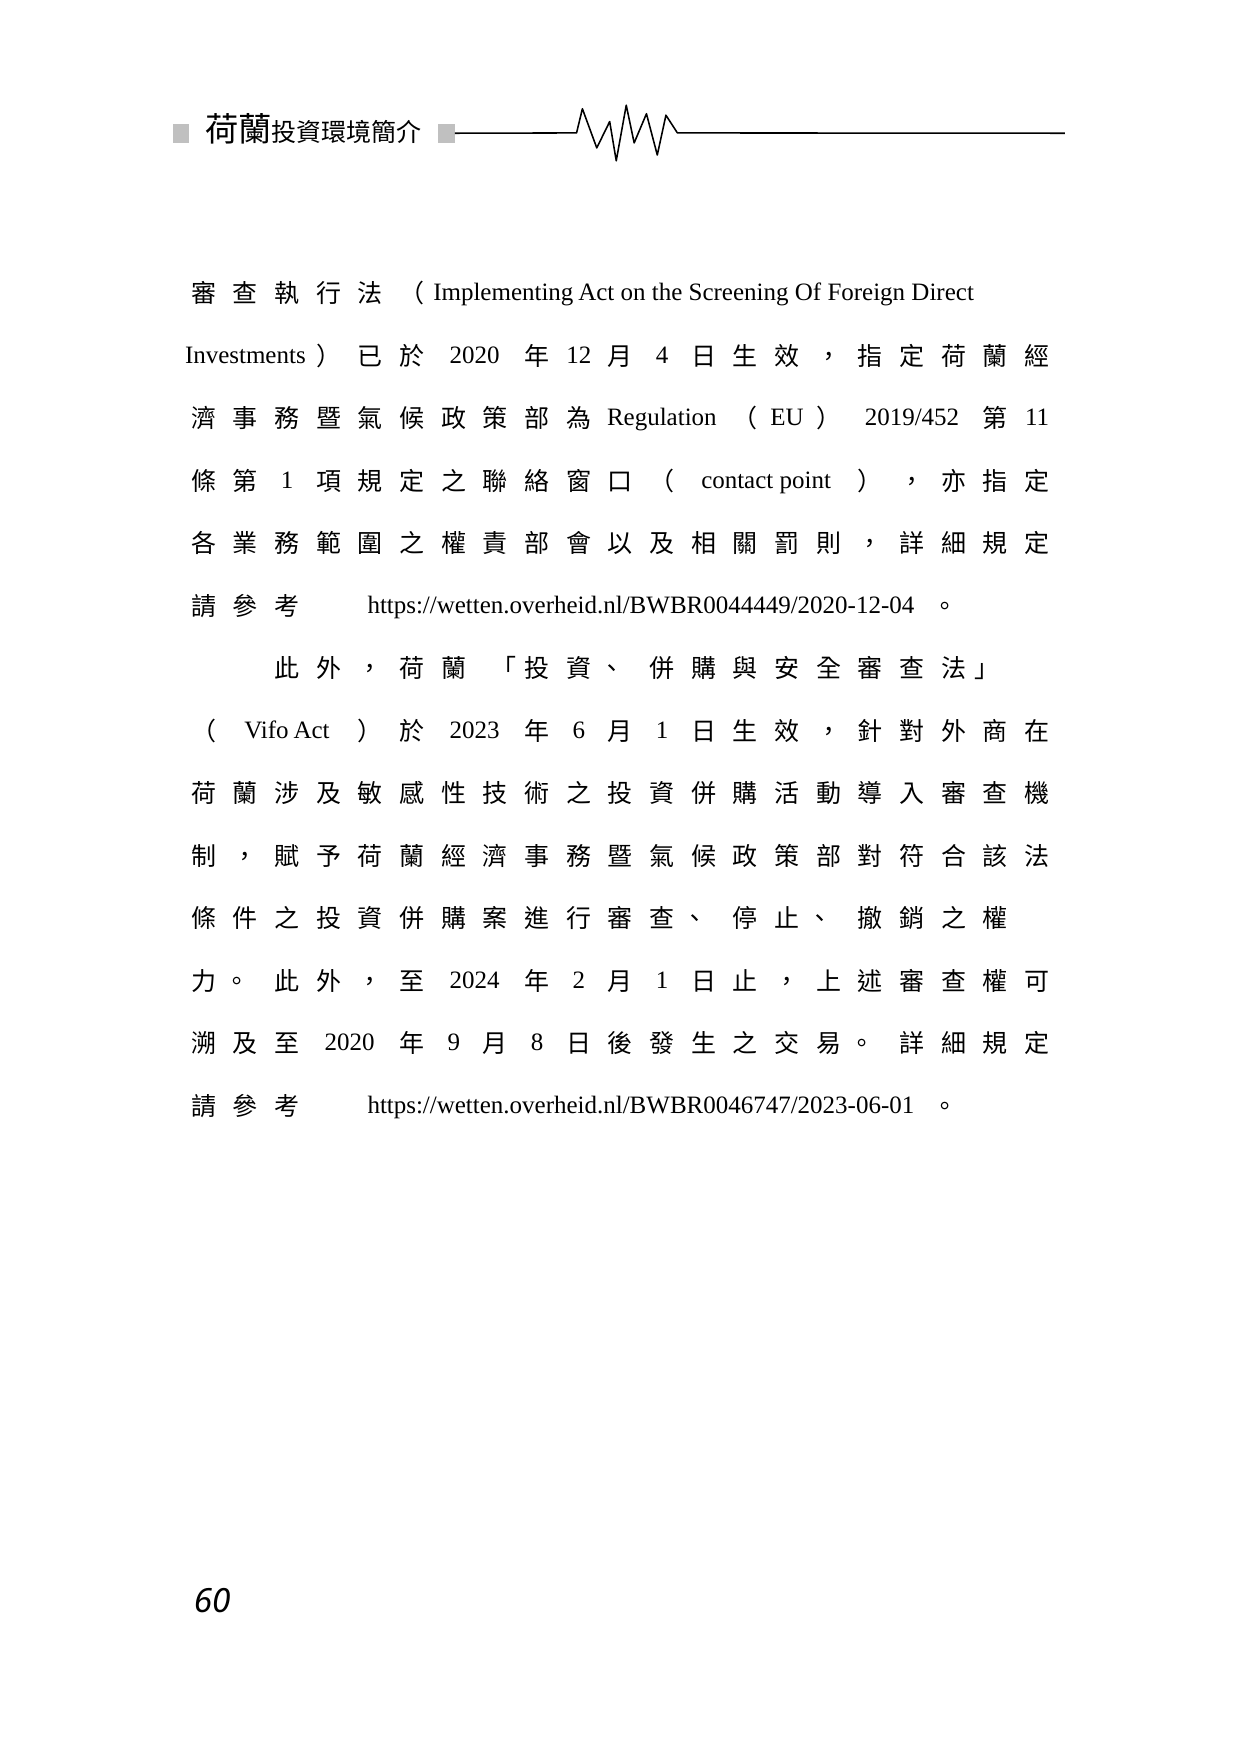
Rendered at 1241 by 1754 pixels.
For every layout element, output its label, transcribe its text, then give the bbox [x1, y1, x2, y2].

text 此外，荷蘭「投資、併購與安全審查法」（Vifo Act）於2023年6月1日生效，針對外商在荷蘭涉及敏感性技術之投資併購活動導入審查機制，賦予荷蘭經濟事務暨氣候政策部對符合該法條件之投資併購案進行審查、停止、撤銷之權力。此外，至2024年2月1日止，上述審查權可溯及至2020年9月8日後發生之交易。詳細規定請參考 https://wetten.overheid.nl/BWBR0046747/2023-06-01。 [183, 625, 1058, 1125]
text 審查執行法（Implementing Act on the Screening Of Foreign Direct Investments）已於2020年12月4日生效，指定荷蘭經濟事務暨氣候政策部為Regulation（EU）2019/452第11條第1項規定之聯絡窗口（contact point），亦指定各業務範圍之權責部會以及相關罰則，詳細規定請參考 https://wetten.overheid.nl/BWBR0044449/2020-12-04。 [183, 250, 1058, 625]
